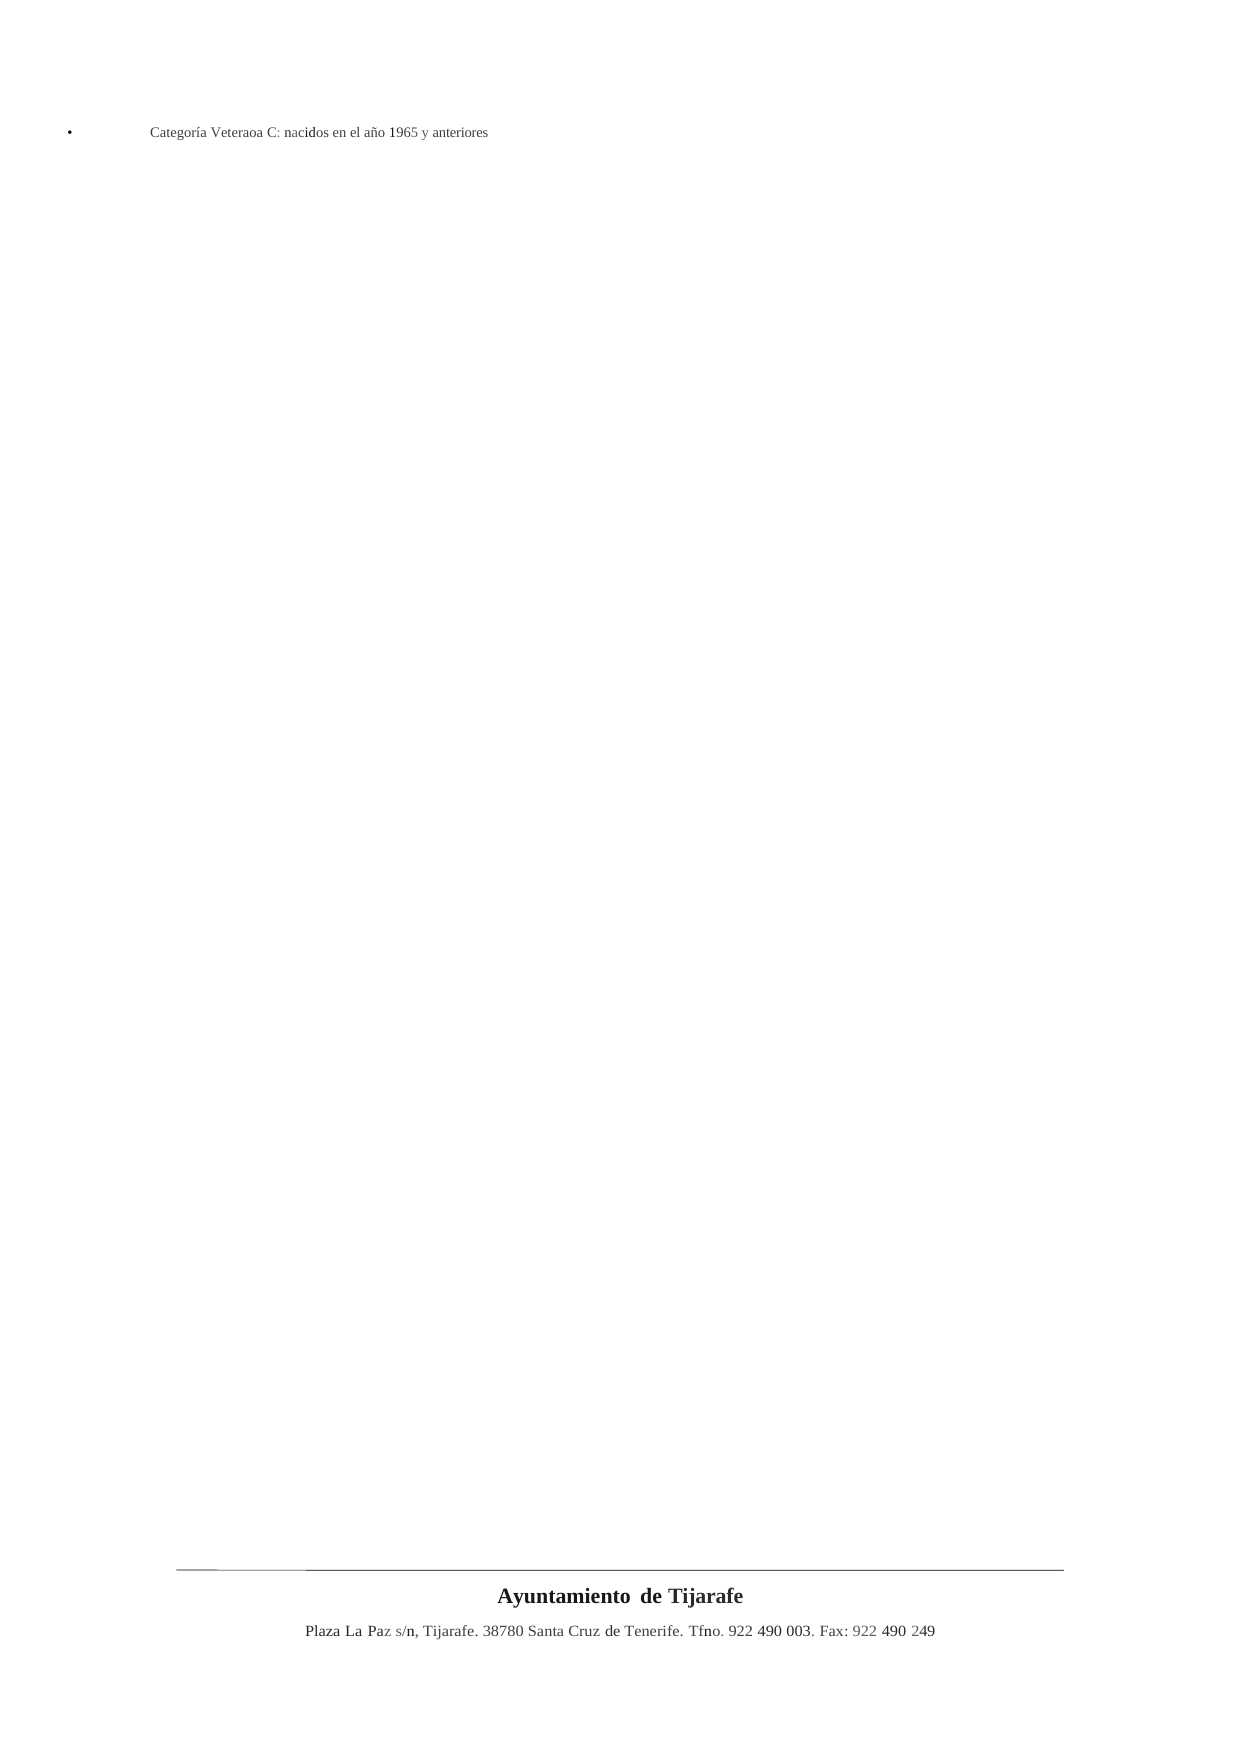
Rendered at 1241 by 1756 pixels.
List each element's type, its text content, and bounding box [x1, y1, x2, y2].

list Categoría Veteraoa C: nacidos en el año 1965 y anteriores [67, 123, 1218, 140]
